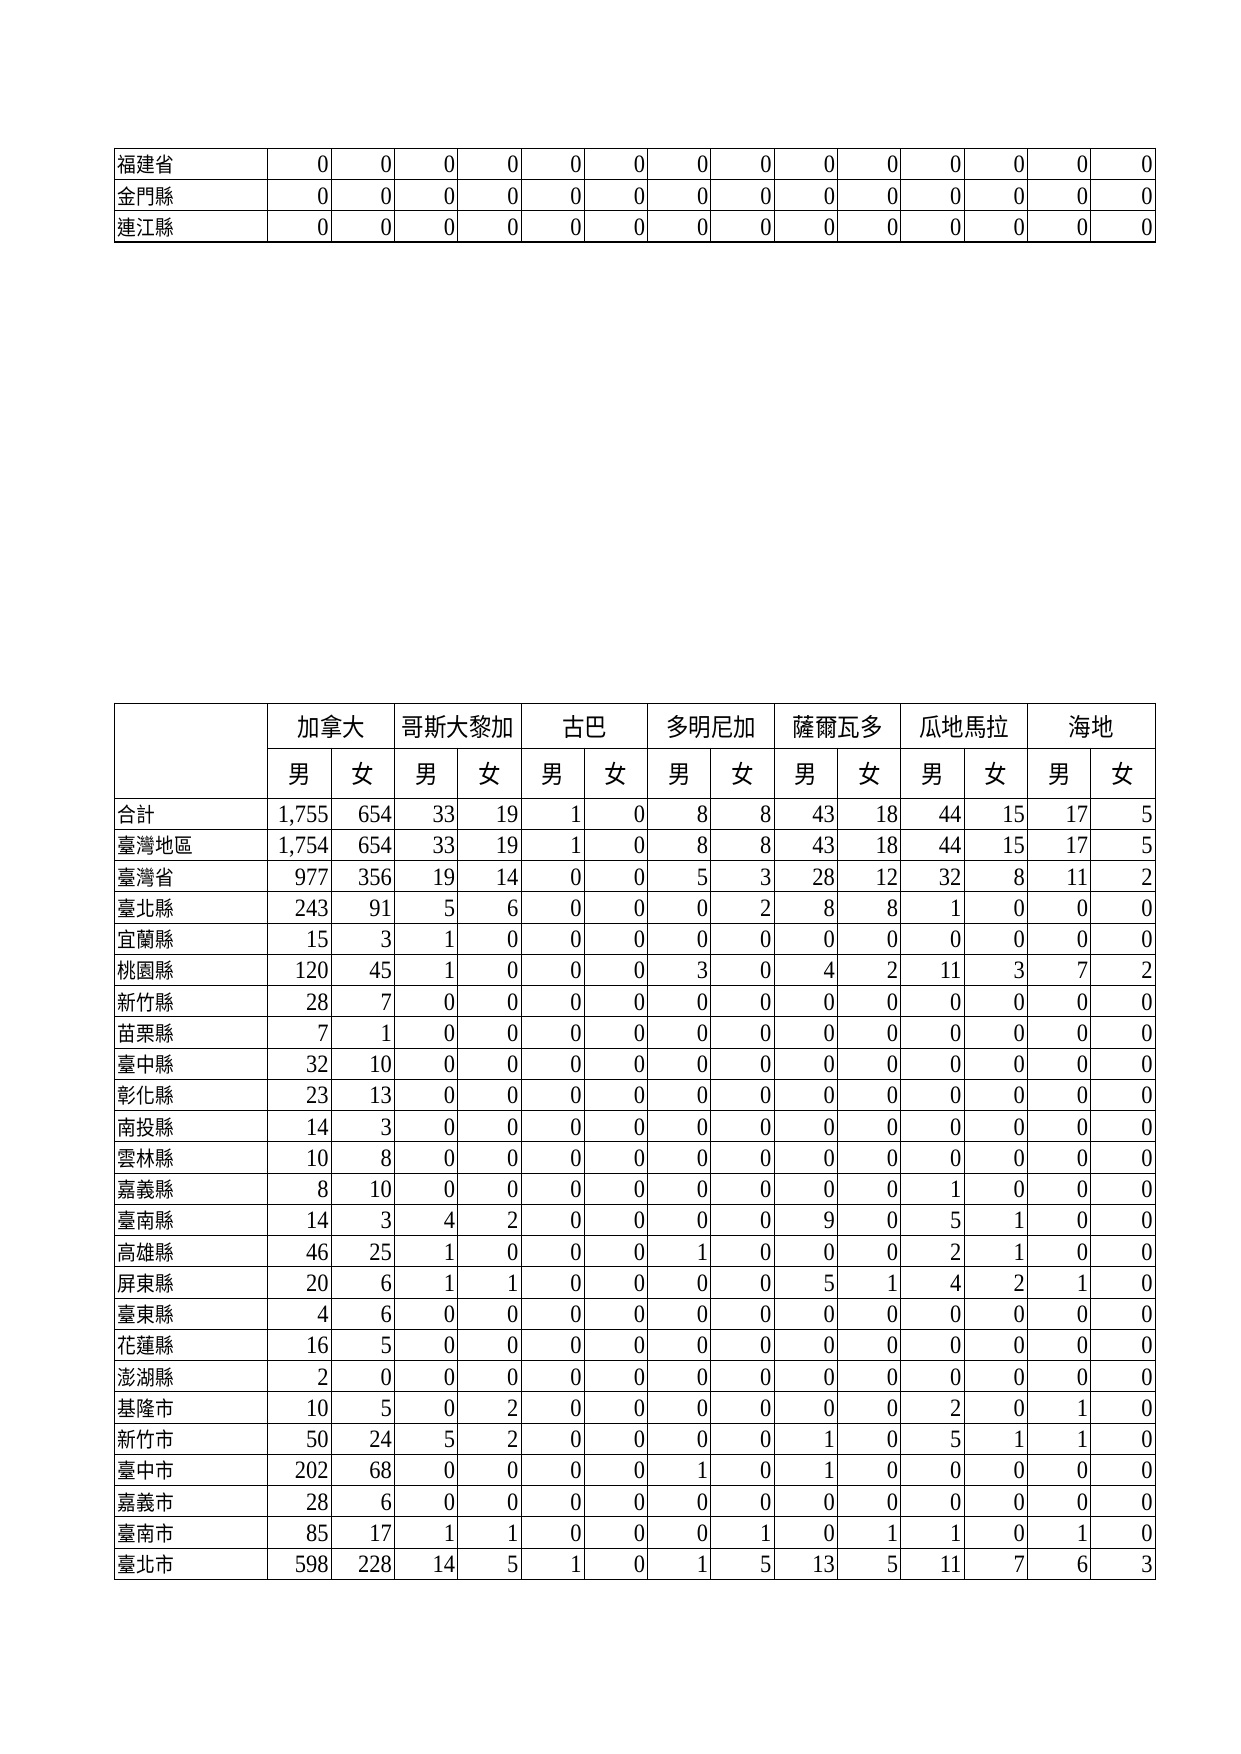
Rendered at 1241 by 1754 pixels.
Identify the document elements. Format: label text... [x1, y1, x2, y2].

table_cell 0 [965, 1080, 1027, 1110]
table_cell 0 [838, 1017, 900, 1047]
table_cell 7 [965, 1549, 1027, 1579]
table_cell 南投縣 [115, 1111, 267, 1141]
table_cell 0 [711, 1236, 774, 1266]
table_cell 7 [332, 986, 394, 1016]
table_cell 0 [965, 986, 1027, 1016]
table_cell 1 [838, 1517, 900, 1547]
table_cell 28 [775, 861, 837, 891]
table_cell 0 [838, 1142, 900, 1172]
table_cell 0 [648, 1111, 710, 1141]
table_cell 0 [1028, 1049, 1090, 1079]
table_cell 0 [395, 1080, 457, 1110]
table_cell 5 [395, 892, 457, 922]
table_cell 3 [711, 861, 774, 891]
table_cell 0 [458, 180, 521, 210]
table_cell 0 [775, 1236, 837, 1266]
table_cell 13 [775, 1549, 837, 1579]
table_cell 0 [711, 1424, 774, 1454]
table_cell 68 [332, 1455, 394, 1485]
table_cell 0 [648, 924, 710, 954]
table_cell 5 [775, 1267, 837, 1297]
table_cell 0 [458, 955, 521, 985]
table_cell 7 [1028, 955, 1090, 985]
table_cell 0 [395, 1111, 457, 1141]
table_cell 0 [522, 1392, 584, 1422]
table_cell 女 [965, 749, 1027, 797]
table_cell 0 [711, 180, 774, 210]
table_cell 0 [838, 1080, 900, 1110]
table_cell 44 [901, 799, 964, 829]
table_cell 0 [711, 1017, 774, 1047]
table_cell 0 [648, 986, 710, 1016]
table_cell 1 [648, 1236, 710, 1266]
table_cell 0 [522, 1049, 584, 1079]
table_cell 10 [332, 1049, 394, 1079]
table_cell 0 [775, 1174, 837, 1204]
table_cell 0 [1091, 1392, 1155, 1422]
table_cell 0 [458, 1174, 521, 1204]
table_cell 0 [332, 180, 394, 210]
table_cell 0 [585, 1392, 647, 1422]
table_cell 合計 [115, 799, 267, 829]
table_cell 0 [965, 1174, 1027, 1204]
table_cell 6 [1028, 1549, 1090, 1579]
table_cell 8 [775, 892, 837, 922]
table_cell 女 [332, 749, 394, 797]
table_cell 0 [775, 1486, 837, 1516]
table_cell 0 [901, 986, 964, 1016]
table_cell 2 [838, 955, 900, 985]
table_cell 228 [332, 1549, 394, 1579]
table_cell 10 [332, 1174, 394, 1204]
table_cell 0 [1091, 1080, 1155, 1110]
table_cell 0 [838, 149, 900, 179]
table_cell 0 [648, 1049, 710, 1079]
table_cell 0 [458, 149, 521, 179]
table_cell 男 [268, 749, 331, 797]
table_cell 0 [585, 799, 647, 829]
table_cell 0 [648, 1267, 710, 1297]
table_cell 20 [268, 1267, 331, 1297]
table_cell 0 [458, 1236, 521, 1266]
table_cell 0 [1091, 1267, 1155, 1297]
table_cell 0 [522, 1174, 584, 1204]
table_cell 0 [775, 1330, 837, 1360]
table_cell 0 [1091, 892, 1155, 922]
table_cell 0 [838, 180, 900, 210]
table_cell 0 [965, 211, 1027, 241]
table_cell 屏東縣 [115, 1267, 267, 1297]
table_cell 4 [395, 1205, 457, 1235]
table_cell 0 [522, 1424, 584, 1454]
table_cell 0 [522, 1111, 584, 1141]
table_cell 0 [395, 1017, 457, 1047]
table_cell 0 [585, 1455, 647, 1485]
table_cell 0 [458, 986, 521, 1016]
table_cell 1,755 [268, 799, 331, 829]
table_cell 0 [1028, 986, 1090, 1016]
table_cell 3 [648, 955, 710, 985]
table_cell 6 [332, 1486, 394, 1516]
table_cell 0 [458, 1330, 521, 1360]
table_cell 0 [648, 1205, 710, 1235]
table_cell 0 [775, 1392, 837, 1422]
table_cell 0 [901, 1142, 964, 1172]
table_cell 1 [522, 1549, 584, 1579]
table_cell 2 [458, 1392, 521, 1422]
table_cell 男 [648, 749, 710, 797]
table_cell 0 [522, 180, 584, 210]
table_cell 0 [775, 924, 837, 954]
table_cell 2 [458, 1424, 521, 1454]
table_cell 0 [711, 1392, 774, 1422]
table_cell 女 [585, 749, 647, 797]
table_cell 1 [965, 1236, 1027, 1266]
table_cell 1 [395, 955, 457, 985]
table_cell 0 [585, 180, 647, 210]
table_cell 9 [775, 1205, 837, 1235]
table_cell 0 [522, 149, 584, 179]
table_cell 0 [395, 986, 457, 1016]
table_cell 0 [648, 211, 710, 241]
table_cell 女 [1091, 749, 1155, 797]
table_cell 0 [522, 986, 584, 1016]
table_cell 0 [1091, 1299, 1155, 1329]
table_cell 0 [965, 1049, 1027, 1079]
table_cell 5 [395, 1424, 457, 1454]
table_cell 0 [1091, 1236, 1155, 1266]
table_cell 臺中市 [115, 1455, 267, 1485]
table_cell 4 [901, 1267, 964, 1297]
table_cell 0 [775, 1111, 837, 1141]
table_cell 0 [965, 1142, 1027, 1172]
table_cell 0 [775, 1299, 837, 1329]
table_cell 臺北縣 [115, 892, 267, 922]
table_cell 1 [395, 1236, 457, 1266]
table_cell 0 [648, 1080, 710, 1110]
table_cell 1 [775, 1424, 837, 1454]
table_cell 17 [332, 1517, 394, 1547]
table_cell 0 [775, 1142, 837, 1172]
table_cell 0 [1091, 1424, 1155, 1454]
table_cell 8 [711, 799, 774, 829]
table_cell 14 [458, 861, 521, 891]
table_cell 0 [1028, 1455, 1090, 1485]
table_cell 0 [838, 1174, 900, 1204]
table_cell 0 [458, 1299, 521, 1329]
table_cell 0 [332, 149, 394, 179]
table_cell 5 [458, 1549, 521, 1579]
table_cell 5 [901, 1205, 964, 1235]
table_cell 0 [522, 1517, 584, 1547]
table_cell 0 [522, 892, 584, 922]
table_cell 0 [395, 149, 457, 179]
table_cell 1 [522, 799, 584, 829]
table_cell 0 [395, 1392, 457, 1422]
table_cell 15 [965, 830, 1027, 860]
table_cell 雲林縣 [115, 1142, 267, 1172]
table_cell 0 [838, 1049, 900, 1079]
table_cell 0 [775, 986, 837, 1016]
table_cell 0 [775, 1080, 837, 1110]
table_cell 0 [648, 1486, 710, 1516]
table_cell 0 [585, 892, 647, 922]
table_cell 120 [268, 955, 331, 985]
table_cell 8 [711, 830, 774, 860]
table_header 薩爾瓦多 [775, 704, 900, 747]
table_cell 0 [711, 1267, 774, 1297]
table_cell 11 [901, 1549, 964, 1579]
table_cell 0 [965, 1299, 1027, 1329]
table_cell 0 [522, 1267, 584, 1297]
table_cell 4 [775, 955, 837, 985]
table_cell 0 [775, 1017, 837, 1047]
table_cell 新竹市 [115, 1424, 267, 1454]
table_cell 0 [458, 1080, 521, 1110]
table_cell 91 [332, 892, 394, 922]
table_cell 1 [458, 1267, 521, 1297]
table_cell 32 [268, 1049, 331, 1079]
table_cell 0 [395, 1455, 457, 1485]
table_cell 0 [1028, 149, 1090, 179]
table_cell 1 [1028, 1424, 1090, 1454]
table_cell 43 [775, 799, 837, 829]
table_cell 1 [838, 1267, 900, 1297]
table_cell 19 [458, 830, 521, 860]
table_cell 彰化縣 [115, 1080, 267, 1110]
table_cell 0 [838, 1455, 900, 1485]
table_cell 0 [1091, 149, 1155, 179]
table_header 瓜地馬拉 [901, 704, 1027, 747]
table_cell 28 [268, 1486, 331, 1516]
table_cell 0 [522, 1205, 584, 1235]
table_cell 2 [1091, 955, 1155, 985]
table_cell 1 [901, 1517, 964, 1547]
table_cell 0 [965, 1361, 1027, 1391]
table_cell 0 [901, 1361, 964, 1391]
table_cell 0 [1091, 1486, 1155, 1516]
table_cell 1 [648, 1455, 710, 1485]
table_cell 977 [268, 861, 331, 891]
table_cell 10 [268, 1142, 331, 1172]
table_cell 0 [901, 211, 964, 241]
table_cell 5 [332, 1392, 394, 1422]
table_cell 0 [648, 149, 710, 179]
table_cell 臺南縣 [115, 1205, 267, 1235]
table_cell 45 [332, 955, 394, 985]
table_cell 50 [268, 1424, 331, 1454]
table_cell 0 [1028, 1111, 1090, 1141]
table_cell 0 [585, 1174, 647, 1204]
table_cell 0 [838, 211, 900, 241]
table_cell 0 [585, 149, 647, 179]
table_cell 0 [1091, 1049, 1155, 1079]
table_cell 0 [965, 1517, 1027, 1547]
table_cell 0 [775, 149, 837, 179]
table_cell 0 [522, 1486, 584, 1516]
table_cell 598 [268, 1549, 331, 1579]
table_cell 0 [268, 180, 331, 210]
table_cell 0 [1091, 180, 1155, 210]
table_header 古巴 [522, 704, 647, 747]
table_cell 0 [332, 211, 394, 241]
table_cell 桃園縣 [115, 955, 267, 985]
table_cell 臺灣省 [115, 861, 267, 891]
table_cell 0 [965, 1330, 1027, 1360]
table_cell 0 [901, 149, 964, 179]
table_cell 11 [1028, 861, 1090, 891]
table_cell 10 [268, 1392, 331, 1422]
table_cell 0 [522, 1017, 584, 1047]
table_cell 0 [585, 1080, 647, 1110]
table_cell 0 [1091, 1017, 1155, 1047]
table_cell 202 [268, 1455, 331, 1485]
table_cell 243 [268, 892, 331, 922]
table_cell 0 [775, 1517, 837, 1547]
table_cell 0 [648, 1330, 710, 1360]
table_cell 0 [458, 1455, 521, 1485]
table_cell 0 [522, 955, 584, 985]
table_cell 19 [395, 861, 457, 891]
table_cell 0 [585, 1142, 647, 1172]
table_cell 0 [901, 1330, 964, 1360]
table_cell 0 [522, 1080, 584, 1110]
table_cell 0 [585, 1267, 647, 1297]
table_cell 654 [332, 830, 394, 860]
table_cell 5 [648, 861, 710, 891]
table_cell 1,754 [268, 830, 331, 860]
table_cell 0 [458, 1486, 521, 1516]
table_cell 0 [711, 1455, 774, 1485]
table_cell 33 [395, 799, 457, 829]
table_cell 1 [648, 1549, 710, 1579]
table_cell 0 [1091, 1111, 1155, 1141]
table_cell 0 [585, 1299, 647, 1329]
table_cell 2 [1091, 861, 1155, 891]
table_cell 1 [395, 1517, 457, 1547]
table_cell 0 [268, 149, 331, 179]
table_cell 0 [838, 986, 900, 1016]
table_cell 0 [585, 1517, 647, 1547]
table_cell 3 [1091, 1549, 1155, 1579]
table_cell 0 [648, 180, 710, 210]
table_cell 0 [1091, 211, 1155, 241]
table_cell 46 [268, 1236, 331, 1266]
table_cell 7 [268, 1017, 331, 1047]
table_cell 0 [648, 1424, 710, 1454]
table_cell 0 [522, 211, 584, 241]
table_cell 17 [1028, 799, 1090, 829]
table_cell 0 [585, 1486, 647, 1516]
table_cell 0 [648, 1392, 710, 1422]
table_cell 高雄縣 [115, 1236, 267, 1266]
table_cell 男 [901, 749, 964, 797]
table_cell 苗栗縣 [115, 1017, 267, 1047]
table_cell 2 [458, 1205, 521, 1235]
table_cell 0 [1028, 1330, 1090, 1360]
table_cell 2 [901, 1392, 964, 1422]
table_cell 1 [965, 1424, 1027, 1454]
table_cell 33 [395, 830, 457, 860]
table_cell 1 [522, 830, 584, 860]
table_cell 0 [1028, 1299, 1090, 1329]
table_cell 18 [838, 799, 900, 829]
table_cell 0 [1091, 924, 1155, 954]
table_cell 0 [648, 892, 710, 922]
table_cell 23 [268, 1080, 331, 1110]
table_cell 0 [395, 180, 457, 210]
table_cell 0 [901, 1455, 964, 1485]
table_cell 0 [395, 1174, 457, 1204]
table_cell 0 [1028, 1080, 1090, 1110]
table_cell 5 [1091, 830, 1155, 860]
table_cell 0 [585, 211, 647, 241]
table_cell 0 [965, 149, 1027, 179]
table_cell 5 [838, 1549, 900, 1579]
table_cell 0 [585, 1111, 647, 1141]
table_cell 宜蘭縣 [115, 924, 267, 954]
table_cell 0 [901, 1049, 964, 1079]
table_cell 1 [1028, 1392, 1090, 1422]
table_cell 0 [711, 1142, 774, 1172]
table_cell 0 [1028, 1174, 1090, 1204]
table_cell 4 [268, 1299, 331, 1329]
table_cell 0 [1091, 1330, 1155, 1360]
table_cell 8 [838, 892, 900, 922]
table_cell 0 [648, 1517, 710, 1547]
table_cell 0 [1091, 1174, 1155, 1204]
table_cell 1 [395, 924, 457, 954]
table_cell 0 [585, 1549, 647, 1579]
table_cell 0 [458, 1049, 521, 1079]
table_cell 0 [838, 1299, 900, 1329]
table_header 海地 [1028, 704, 1155, 747]
table_cell 0 [965, 1486, 1027, 1516]
table_cell 0 [458, 1361, 521, 1391]
table_cell 6 [332, 1267, 394, 1297]
table_cell 0 [522, 861, 584, 891]
table_cell 0 [711, 986, 774, 1016]
table_cell 0 [901, 1486, 964, 1516]
table_cell 0 [395, 211, 457, 241]
table_cell 臺灣地區 [115, 830, 267, 860]
table_cell 0 [395, 1361, 457, 1391]
table_cell 0 [395, 1049, 457, 1079]
table_cell 0 [1028, 211, 1090, 241]
table_cell 0 [775, 1361, 837, 1391]
table_cell 0 [522, 1361, 584, 1391]
table_cell 8 [965, 861, 1027, 891]
table_cell 女 [838, 749, 900, 797]
table_cell 0 [965, 1111, 1027, 1141]
table_cell 0 [585, 1049, 647, 1079]
table_cell 0 [1091, 1205, 1155, 1235]
table_cell 15 [268, 924, 331, 954]
table_cell 17 [1028, 830, 1090, 860]
table_cell 14 [268, 1205, 331, 1235]
table_cell 0 [711, 1330, 774, 1360]
table_cell 12 [838, 861, 900, 891]
table_header 加拿大 [268, 704, 394, 747]
table_cell 0 [585, 1424, 647, 1454]
table_cell 福建省 [115, 149, 267, 179]
table_cell 6 [332, 1299, 394, 1329]
table_cell 0 [711, 211, 774, 241]
table_cell 1 [901, 1174, 964, 1204]
table_cell 85 [268, 1517, 331, 1547]
table_cell 2 [711, 892, 774, 922]
table_cell 0 [965, 1017, 1027, 1047]
table_cell 8 [332, 1142, 394, 1172]
table_cell 嘉義縣 [115, 1174, 267, 1204]
table_cell 0 [965, 892, 1027, 922]
table_cell 0 [458, 211, 521, 241]
table_cell 1 [711, 1517, 774, 1547]
table_cell 0 [522, 1236, 584, 1266]
table_cell 0 [648, 1017, 710, 1047]
table_cell 0 [1028, 1361, 1090, 1391]
table_cell 0 [838, 1111, 900, 1141]
table_cell 19 [458, 799, 521, 829]
table_cell 0 [1028, 1017, 1090, 1047]
table_cell 44 [901, 830, 964, 860]
table_cell 1 [901, 892, 964, 922]
table_cell 澎湖縣 [115, 1361, 267, 1391]
table_cell 3 [332, 1205, 394, 1235]
table_cell 0 [1091, 986, 1155, 1016]
table_cell 8 [268, 1174, 331, 1204]
table_cell 0 [648, 1299, 710, 1329]
table_cell 0 [711, 1174, 774, 1204]
table_cell 0 [458, 1017, 521, 1047]
table_cell 18 [838, 830, 900, 860]
table_cell 6 [458, 892, 521, 922]
table_cell 0 [901, 1111, 964, 1141]
table_cell 0 [522, 1330, 584, 1360]
table_cell 0 [965, 1455, 1027, 1485]
table_cell 16 [268, 1330, 331, 1360]
table_header 哥斯大黎加 [395, 704, 521, 747]
table_header [115, 704, 267, 797]
table_cell 3 [332, 1111, 394, 1141]
table_cell 0 [711, 1205, 774, 1235]
table_cell 0 [585, 924, 647, 954]
table_cell 0 [775, 211, 837, 241]
table_cell 2 [965, 1267, 1027, 1297]
table_cell 0 [838, 1424, 900, 1454]
table_cell 0 [1028, 924, 1090, 954]
table_cell 3 [332, 924, 394, 954]
table_cell 新竹縣 [115, 986, 267, 1016]
table_cell 13 [332, 1080, 394, 1110]
table_cell 0 [585, 1205, 647, 1235]
table_cell 1 [775, 1455, 837, 1485]
table_cell 基隆市 [115, 1392, 267, 1422]
table_cell 0 [838, 1486, 900, 1516]
table_cell 0 [775, 1049, 837, 1079]
table_cell 0 [838, 1392, 900, 1422]
table_cell 0 [965, 180, 1027, 210]
table_cell 1 [1028, 1267, 1090, 1297]
table_cell 嘉義市 [115, 1486, 267, 1516]
table_header 多明尼加 [648, 704, 774, 747]
table_cell 0 [711, 1299, 774, 1329]
table_cell 15 [965, 799, 1027, 829]
table_cell 0 [711, 955, 774, 985]
table_cell 0 [522, 1142, 584, 1172]
table_cell 0 [1028, 1205, 1090, 1235]
table_cell 356 [332, 861, 394, 891]
table_cell 男 [1028, 749, 1090, 797]
table_cell 2 [268, 1361, 331, 1391]
table_cell 0 [838, 1330, 900, 1360]
table_cell 0 [648, 1361, 710, 1391]
table_cell 5 [1091, 799, 1155, 829]
table_cell 0 [648, 1142, 710, 1172]
table_cell 0 [522, 1299, 584, 1329]
table_cell 0 [522, 924, 584, 954]
table_cell 3 [965, 955, 1027, 985]
table_cell 男 [522, 749, 584, 797]
table_cell 0 [585, 1361, 647, 1391]
table_cell 臺東縣 [115, 1299, 267, 1329]
table_cell 1 [1028, 1517, 1090, 1547]
table_cell 0 [965, 924, 1027, 954]
table_cell 花蓮縣 [115, 1330, 267, 1360]
table_cell 0 [711, 1080, 774, 1110]
table_cell 8 [648, 799, 710, 829]
table_cell 0 [458, 1111, 521, 1141]
table_cell 0 [458, 1142, 521, 1172]
table_cell 0 [1028, 1486, 1090, 1516]
table_cell 28 [268, 986, 331, 1016]
table_cell 0 [901, 1080, 964, 1110]
table_cell 5 [901, 1424, 964, 1454]
table_cell 0 [585, 1330, 647, 1360]
table_cell 8 [648, 830, 710, 860]
table_cell 連江縣 [115, 211, 267, 241]
table_cell 0 [585, 1017, 647, 1047]
table_cell 臺北市 [115, 1549, 267, 1579]
table_cell 1 [965, 1205, 1027, 1235]
table_cell 1 [332, 1017, 394, 1047]
table_cell 0 [332, 1361, 394, 1391]
table_cell 0 [901, 1299, 964, 1329]
table_cell 臺中縣 [115, 1049, 267, 1079]
table_cell 金門縣 [115, 180, 267, 210]
table_cell 0 [1028, 1142, 1090, 1172]
table_cell 11 [901, 955, 964, 985]
table_cell 0 [585, 861, 647, 891]
table_cell 14 [395, 1549, 457, 1579]
table_cell 0 [395, 1486, 457, 1516]
table_cell 0 [585, 1236, 647, 1266]
table_cell 0 [711, 1361, 774, 1391]
table_cell 2 [901, 1236, 964, 1266]
table_cell 0 [838, 1236, 900, 1266]
table_cell 女 [458, 749, 521, 797]
table_cell 0 [901, 1017, 964, 1047]
table_cell 5 [711, 1549, 774, 1579]
table_cell 14 [268, 1111, 331, 1141]
table_cell 0 [1091, 1517, 1155, 1547]
table_cell 0 [1091, 1142, 1155, 1172]
table_cell 0 [711, 1049, 774, 1079]
table_cell 0 [395, 1330, 457, 1360]
table_cell 25 [332, 1236, 394, 1266]
table_cell 0 [901, 180, 964, 210]
table_cell 24 [332, 1424, 394, 1454]
table_cell 43 [775, 830, 837, 860]
table_cell 654 [332, 799, 394, 829]
table_cell 0 [585, 986, 647, 1016]
table_cell 0 [585, 955, 647, 985]
table_cell 0 [395, 1299, 457, 1329]
table_cell 1 [458, 1517, 521, 1547]
table_cell 0 [711, 1486, 774, 1516]
table_cell 0 [458, 924, 521, 954]
table_cell 0 [395, 1142, 457, 1172]
table_cell 男 [775, 749, 837, 797]
table_cell 0 [648, 1174, 710, 1204]
table_cell 0 [585, 830, 647, 860]
table_cell 0 [268, 211, 331, 241]
table_cell 0 [1028, 892, 1090, 922]
table_cell 32 [901, 861, 964, 891]
table_cell 0 [1091, 1361, 1155, 1391]
table_cell 0 [838, 924, 900, 954]
table_cell 0 [838, 1361, 900, 1391]
table_cell 0 [1028, 1236, 1090, 1266]
table_cell 男 [395, 749, 457, 797]
table_cell 0 [838, 1205, 900, 1235]
table_cell 0 [1091, 1455, 1155, 1485]
table_cell 0 [901, 924, 964, 954]
table_cell 1 [395, 1267, 457, 1297]
table_cell 0 [711, 149, 774, 179]
table_cell 0 [711, 1111, 774, 1141]
table_cell 0 [1028, 180, 1090, 210]
table_cell 0 [775, 180, 837, 210]
table_cell 5 [332, 1330, 394, 1360]
table_cell 臺南市 [115, 1517, 267, 1547]
table_cell 0 [711, 924, 774, 954]
table_cell 0 [965, 1392, 1027, 1422]
table_cell 0 [522, 1455, 584, 1485]
table_cell 女 [711, 749, 774, 797]
